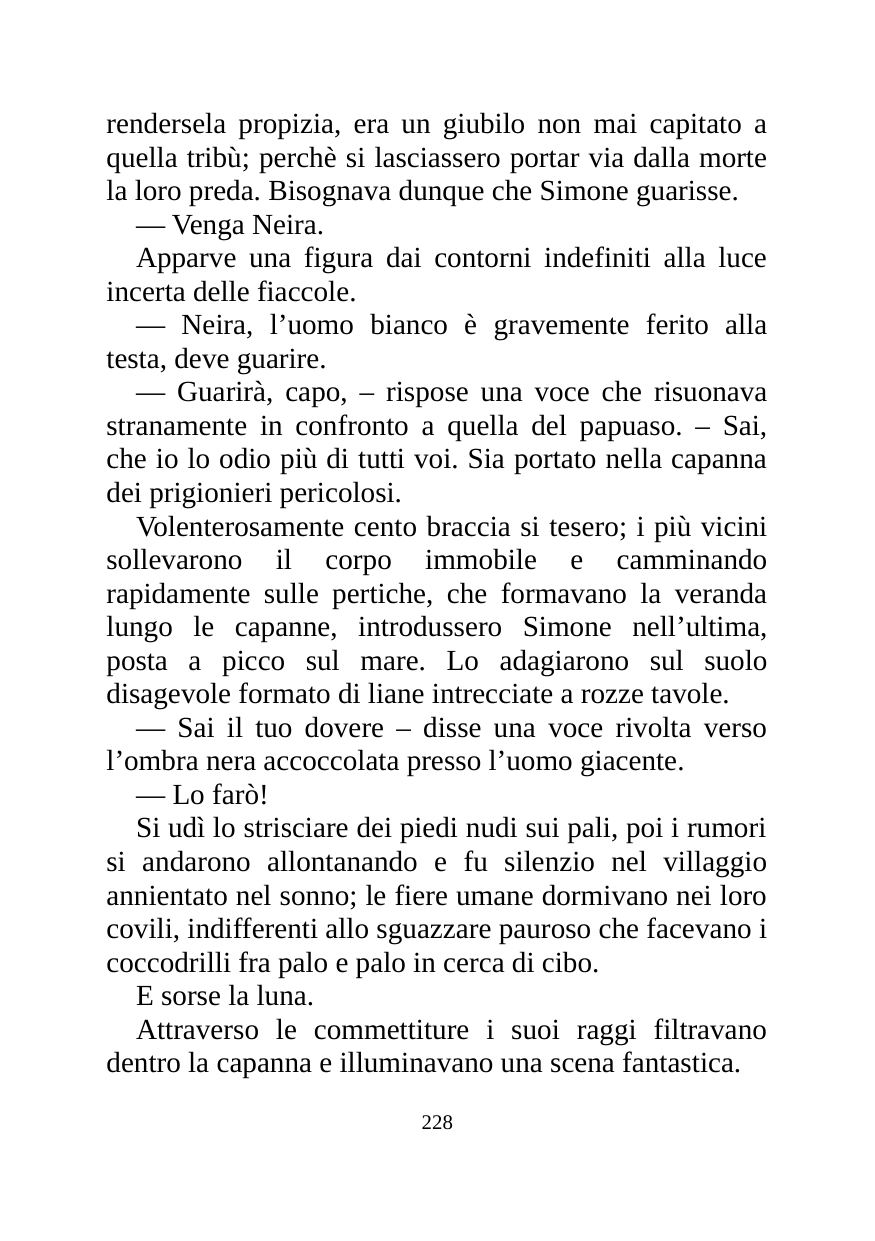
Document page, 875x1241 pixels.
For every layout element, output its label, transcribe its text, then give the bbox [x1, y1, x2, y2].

text — Venga Neira. [106, 207, 768, 240]
text — Guarirà, capo, – rispose una voce che risuonava stranamente in confronto a quella del papuaso. – Sai, che io lo odio più di tutti voi. Sia portato nella capanna dei prigionieri pericolosi. [106, 374, 768, 509]
text E sorse la luna. [106, 978, 768, 1012]
text — Lo farò! [106, 777, 768, 811]
text Si udì lo strisciare dei piedi nudi sui pali, poi i rumori si andarono allontanando e fu silenzio nel villaggio annientato nel sonno; le fiere umane dormivano nei loro covili, indifferenti allo sguazzare pauroso che facevano i coccodrilli fra palo e palo in cerca di cibo. [106, 811, 768, 978]
text — Sai il tuo dovere – disse una voce rivolta verso l’ombra nera accoccolata presso l’uomo giacente. [106, 710, 768, 777]
text Apparve una figura dai contorni indefiniti alla luce incerta delle fiaccole. [106, 240, 768, 307]
text Attraverso le commettiture i suoi raggi filtravano dentro la capanna e illuminavano una scena fantastica. [106, 1012, 768, 1079]
text rendersela propizia, era un giubilo non mai capitato a quella tribù; perchè si lasciassero portar via dalla morte la loro preda. Bisognava dunque che Simone guarisse. [106, 106, 768, 207]
text Volenterosamente cento braccia si tesero; i più vicini sollevarono il corpo immobile e camminando rapidamente sulle pertiche, che formavano la veranda lungo le capanne, introdussero Simone nell’ultima, posta a picco sul mare. Lo adagiarono sul suolo disagevole formato di liane intrecciate a rozze tavole. [106, 509, 768, 710]
text — Neira, l’uomo bianco è gravemente ferito alla testa, deve guarire. [106, 307, 768, 374]
